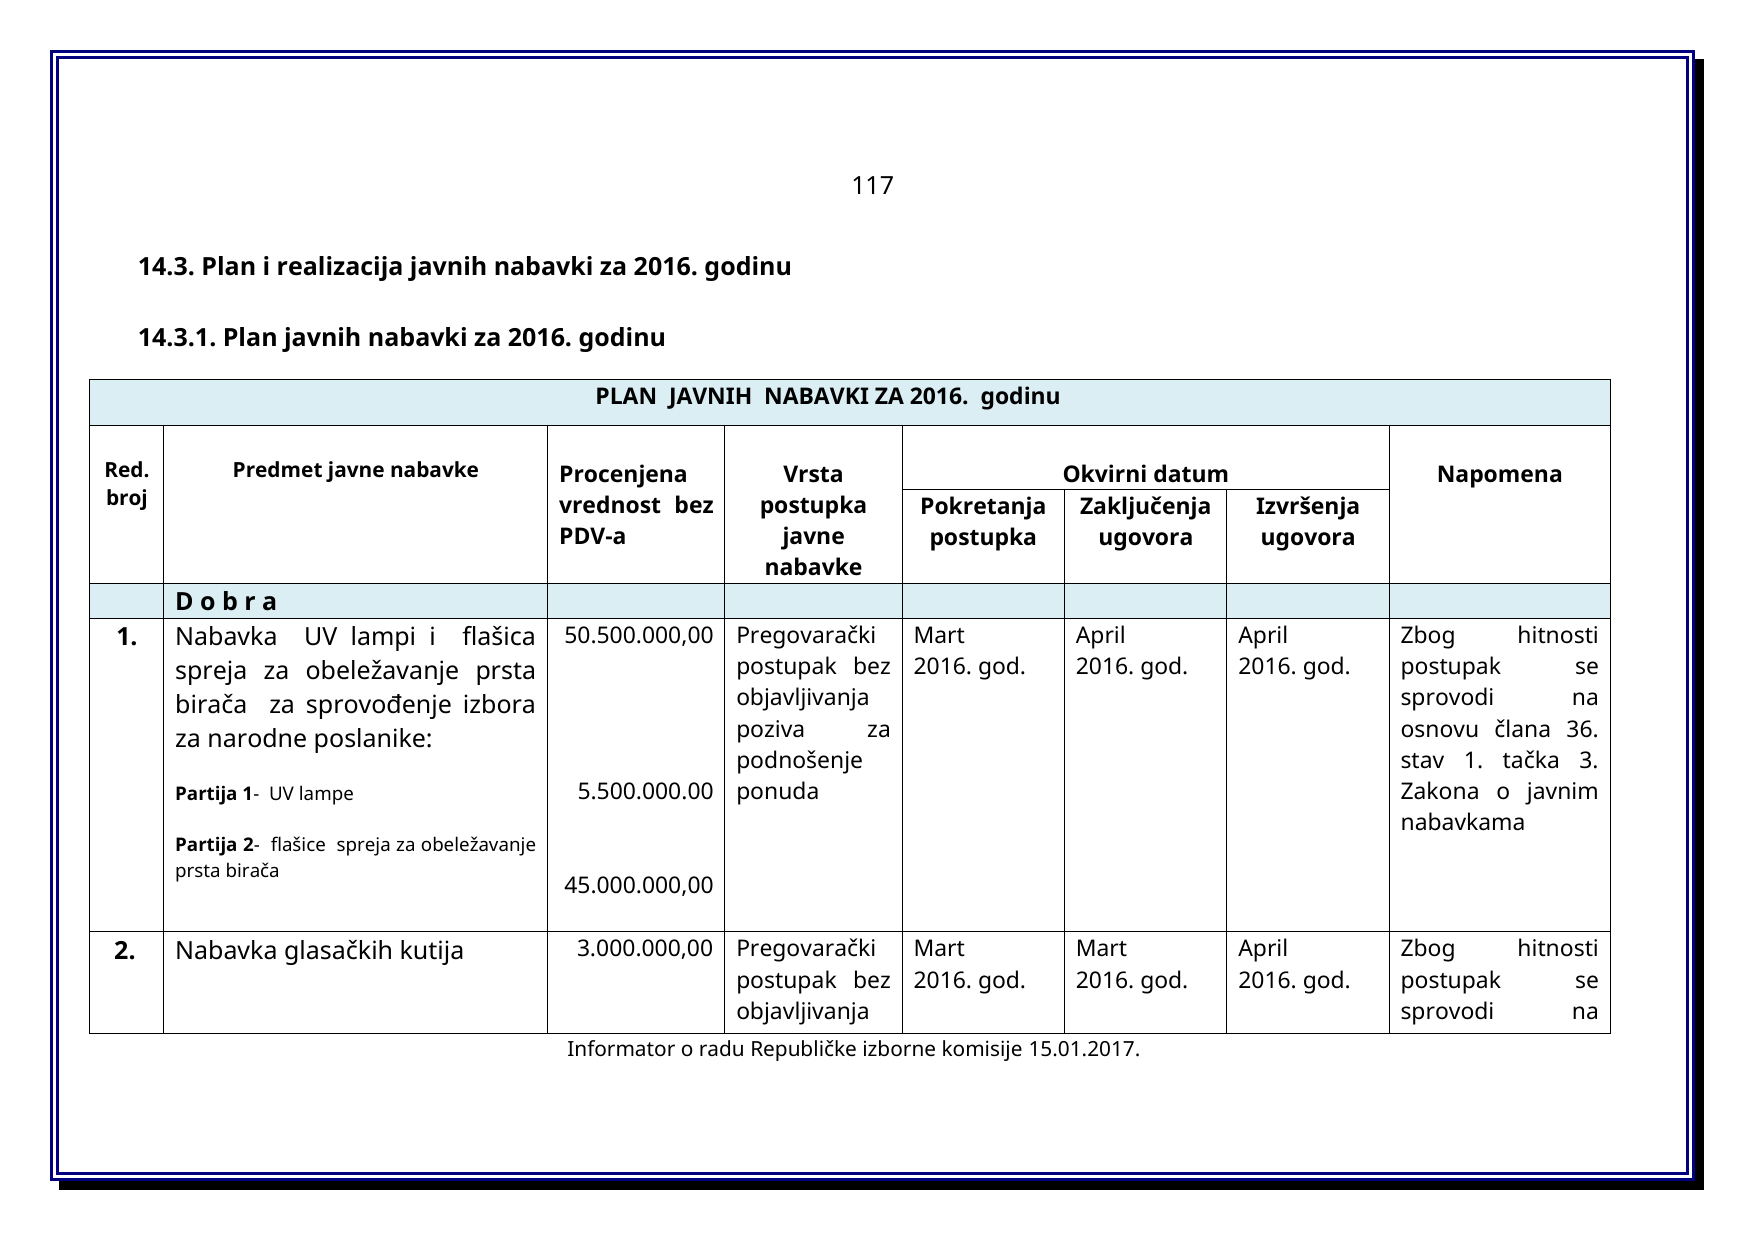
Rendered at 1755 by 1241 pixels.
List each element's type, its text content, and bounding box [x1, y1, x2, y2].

table_cell Napomena [1390, 426, 1610, 583]
table_cell Mart 2016. god. [1065, 932, 1226, 1033]
table_cell [1390, 584, 1610, 618]
table_cell Okvirni datum [903, 426, 1389, 489]
table_cell Pregovarački postupak bez objavljivanja poziva za podnošenje ponuda [725, 619, 902, 931]
table_cell [90, 584, 163, 618]
table_cell Zbog hitnosti postupak se sprovodi na [1390, 932, 1610, 1033]
table_cell Zbog hitnosti postupak se sprovodi na osnovu člana 36. stav 1. tačka 3. Zakona o javnim nabavkama [1390, 619, 1610, 931]
table_cell April 2016. god. [1227, 932, 1389, 1033]
table_cell [903, 584, 1064, 618]
table_header PLAN JAVNIH NABAVKI ZA 2016. godinu [90, 380, 1610, 425]
table_cell [725, 584, 902, 618]
table_cell D o b r a [164, 584, 547, 618]
table_cell Nabavka glasačkih kutija [164, 932, 547, 1033]
table_cell Mart 2016. god. [903, 619, 1064, 931]
table_cell Izvršenja ugovora [1227, 490, 1389, 583]
table_cell April 2016. god. [1227, 619, 1389, 931]
table_cell Predmet javne nabavke [164, 426, 547, 583]
table_cell Zaključenja ugovora [1065, 490, 1226, 583]
table_cell [548, 584, 724, 618]
table_cell Red. broj [90, 426, 163, 583]
subtitle 14.3.1. Plan javnih nabavki za 2016. godinu [138, 320, 1607, 354]
table_cell Pregovarački postupak bez objavljivanja [725, 932, 902, 1033]
table_cell 2. [90, 932, 163, 1033]
table_cell Mart 2016. god. [903, 932, 1064, 1033]
table_cell Procenjena vrednost bez PDV-a [548, 426, 724, 583]
table_cell 3.000.000,00 [548, 932, 724, 1033]
table_cell 1. [90, 619, 163, 931]
table_cell April 2016. god. [1065, 619, 1226, 931]
table_cell Pokretanja postupka [903, 490, 1064, 583]
subtitle 14.3. Plan i realizacija javnih nabavki za 2016. godinu [138, 248, 1607, 282]
table_cell Nabavka UV lampi i flašica spreja za obeležavanje prsta birača za sprovođenje izbora za narodne poslanike: Partija 1- UV lampe Partija 2- flašice spreja za obeležavanje prsta birača [164, 619, 547, 931]
table_cell [1065, 584, 1226, 618]
table_cell [1227, 584, 1389, 618]
table_cell Vrsta postupka javne nabavke [725, 426, 902, 583]
table_cell 50.500.000,00 5.500.000.00 45.000.000,00 [548, 619, 724, 931]
